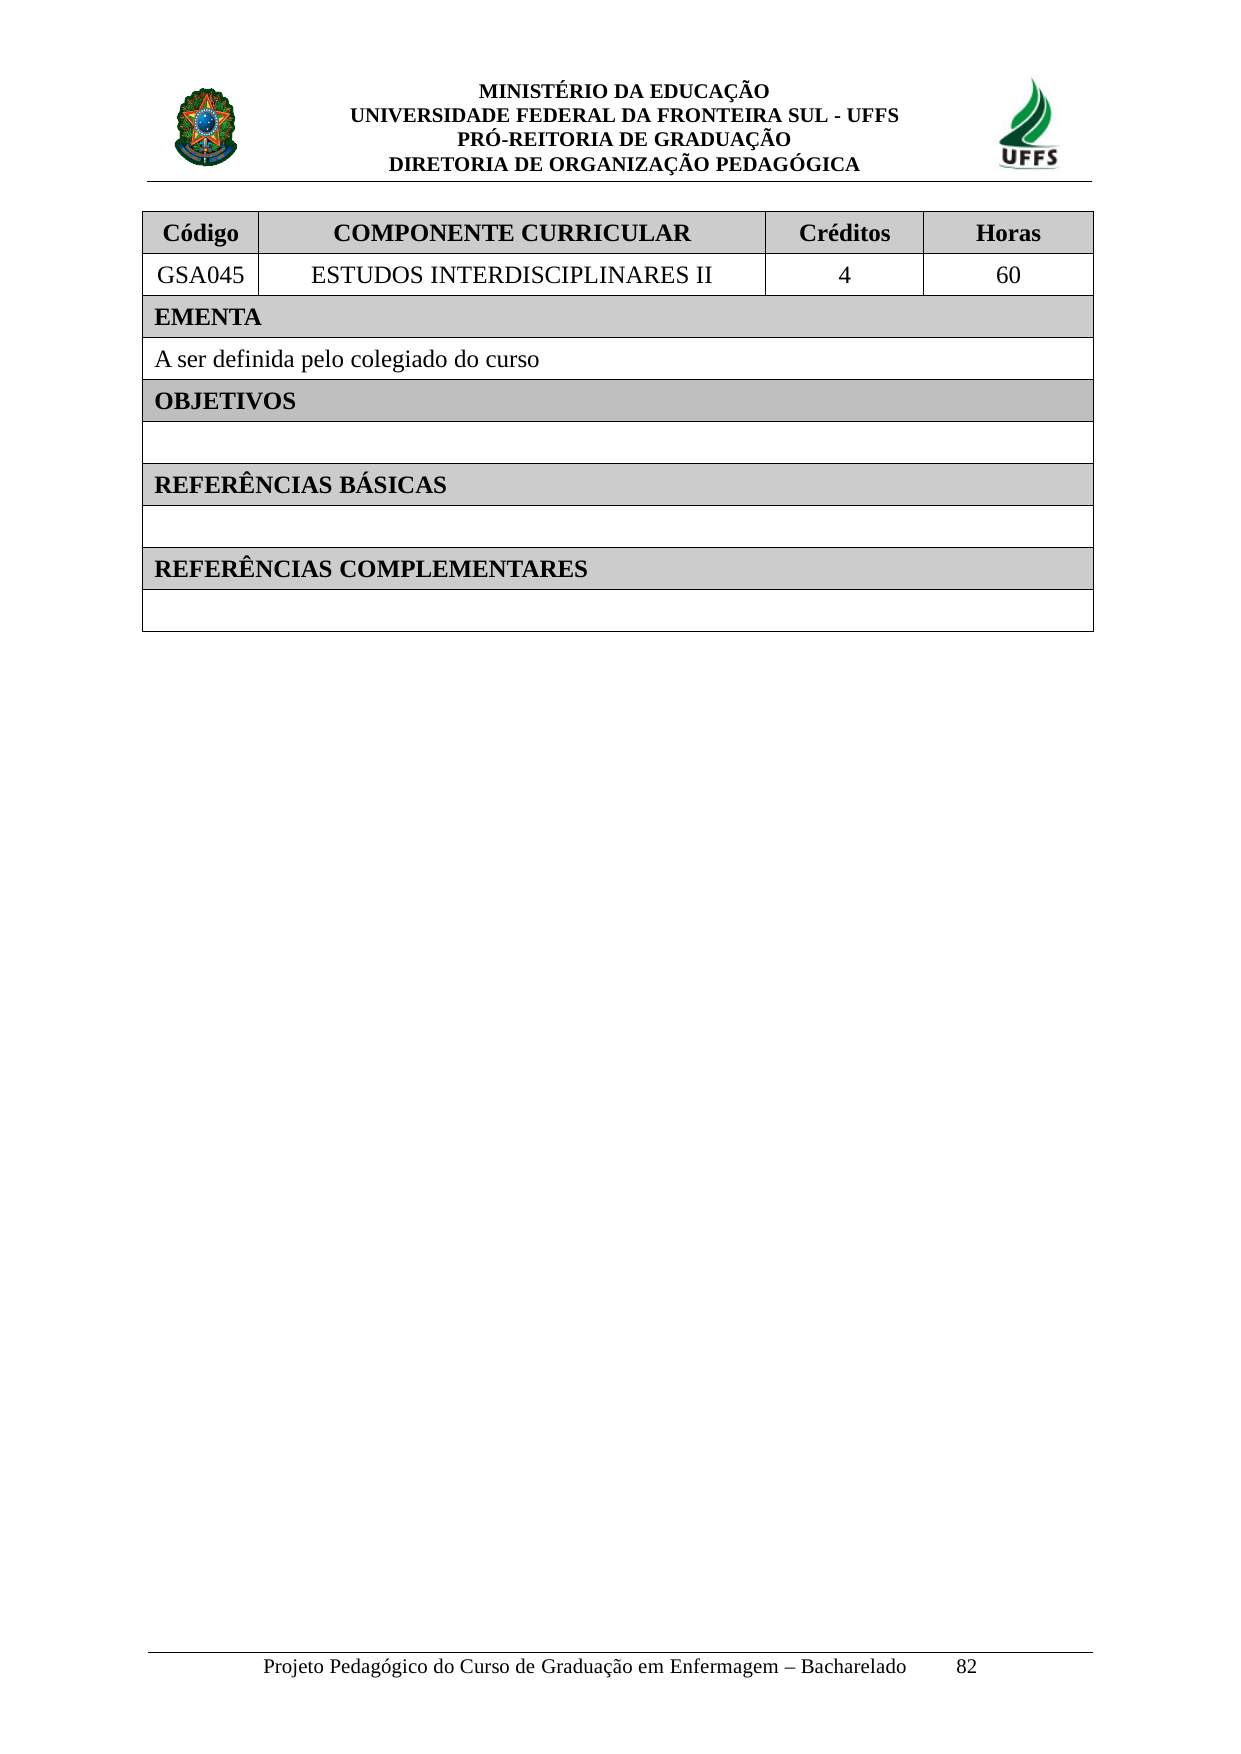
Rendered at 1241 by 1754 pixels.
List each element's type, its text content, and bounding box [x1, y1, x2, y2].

table_header Código [143, 212, 258, 253]
table_cell 4 [766, 254, 923, 295]
table_cell 60 [924, 254, 1093, 295]
table_cell ESTUDOS INTERDISCIPLINARES II [259, 254, 765, 295]
table_cell [143, 506, 1093, 547]
picture [984, 75, 1075, 173]
table_cell GSA045 [143, 254, 258, 295]
table_cell REFERÊNCIAS COMPLEMENTARES [143, 548, 1093, 589]
table_cell A ser definida pelo colegiado do curso [143, 338, 1093, 379]
table_cell EMENTA [143, 296, 1093, 337]
table_cell OBJETIVOS [143, 380, 1093, 421]
table_cell [143, 422, 1093, 463]
picture [173, 87, 238, 168]
table_cell REFERÊNCIAS BÁSICAS [143, 464, 1093, 505]
table_header Créditos [766, 212, 923, 253]
table_header Horas [924, 212, 1093, 253]
table_cell [143, 590, 1093, 631]
table_header COMPONENTE CURRICULAR [259, 212, 765, 253]
